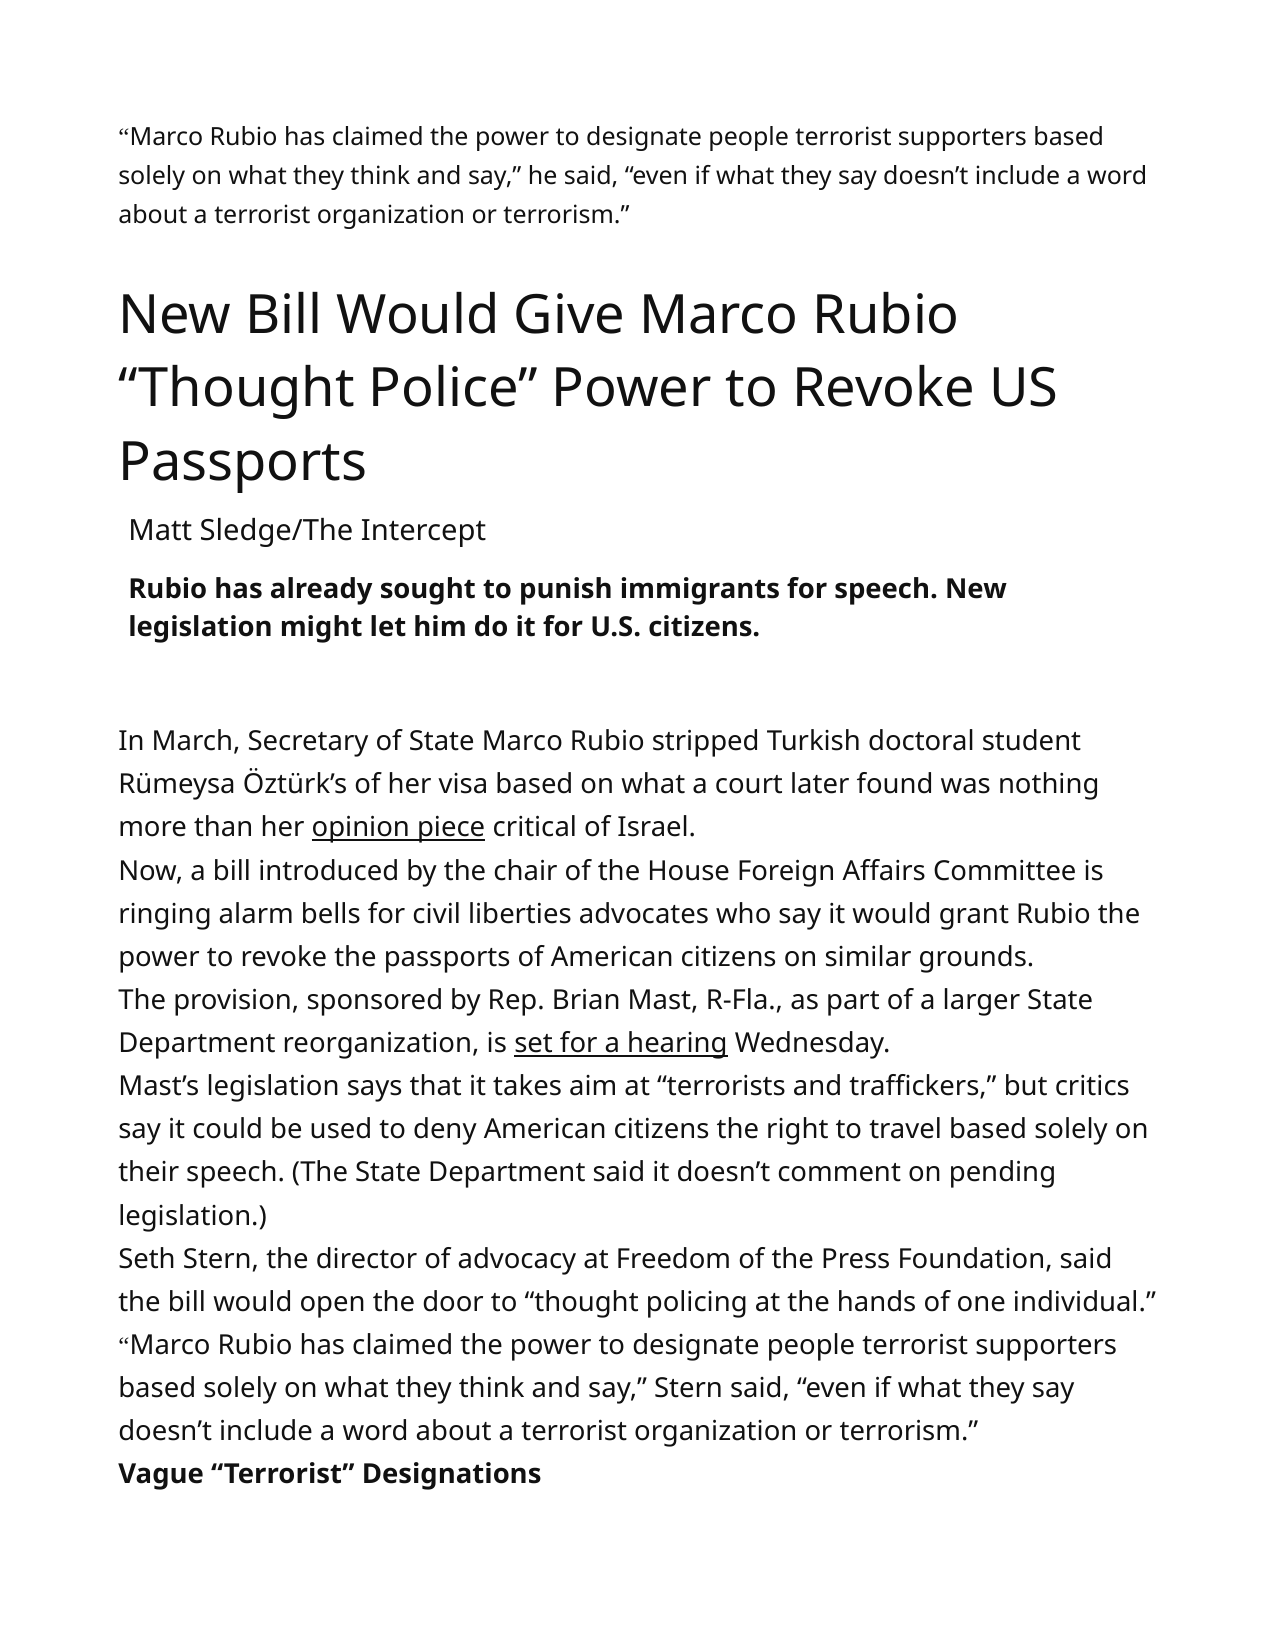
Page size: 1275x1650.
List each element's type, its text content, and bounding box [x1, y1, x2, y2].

text Matt Sledge/The Intercept [128, 509, 1157, 549]
text The provision, sponsored by Rep. Brian Mast, R-Fla., as part of a larger State Department reorganization, is set for a hearing Wednesday. [118, 980, 1157, 1061]
text Rubio has already sought to punish immigrants for speech. New legislation might let him do it for U.S. citizens. [128, 569, 1157, 644]
text “Marco Rubio has claimed the power to designate people terrorist supporters based solely on what they think and say,” he said, “even if what they say doesn’t include a word about a terrorist organization or terrorism.” [118, 118, 1157, 231]
text Mast’s legislation says that it takes aim at “terrorists and traffickers,” but critics say it could be used to deny American citizens the right to travel based solely on their speech. (The State Department said it doesn’t comment on pending legislation.) [118, 1066, 1157, 1233]
subtitle New Bill Would Give Marco Rubio “Thought Police” Power to Revoke US Passports [118, 275, 1157, 496]
text Now, a bill introduced by the chair of the House Foreign Affairs Committee is ringing alarm bells for civil liberties advocates who say it would grant Rubio the power to revoke the passports of American citizens on similar grounds. [118, 851, 1157, 974]
text Vague “Terrorist” Designations [118, 1454, 1157, 1492]
text In March, Secretary of State Marco Rubio stripped Turkish doctoral student Rümeysa Öztürk’s of her visa based on what a court later found was nothing more than her opinion piece critical of Israel. [118, 721, 1157, 845]
text “Marco Rubio has claimed the power to designate people terrorist supporters based solely on what they think and say,” Stern said, “even if what they say doesn’t include a word about a terrorist organization or terrorism.” [118, 1325, 1157, 1449]
text Seth Stern, the director of advocacy at Freedom of the Press Foundation, said the bill would open the door to “thought policing at the hands of one individual.” [118, 1239, 1157, 1319]
